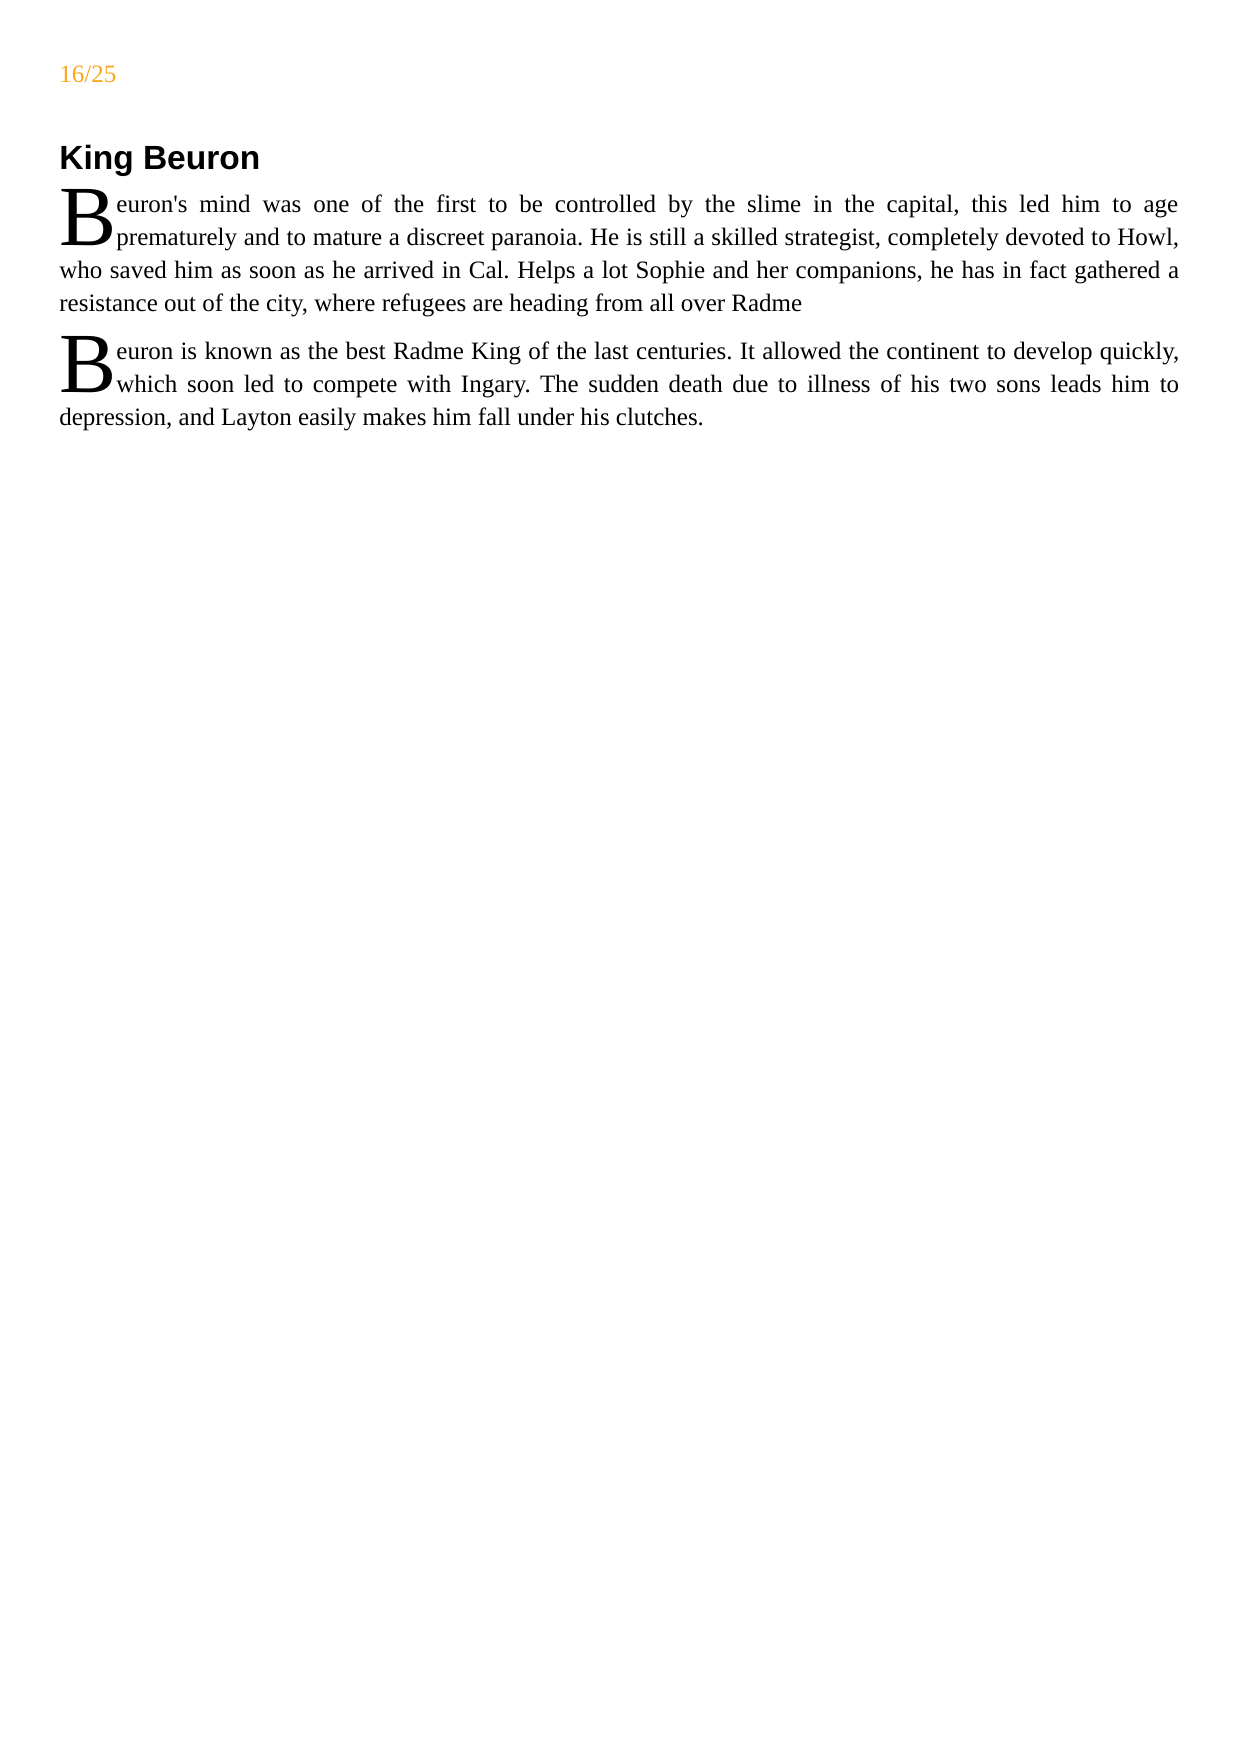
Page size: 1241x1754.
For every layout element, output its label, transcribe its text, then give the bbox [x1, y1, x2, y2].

text Beuron's mind was one of the first to be controlled by the slime in the capital, this led him to age prematurely and to mature a discreet paranoia. He is still a skilled strategist, completely devoted to Howl, who saved him as soon as he arrived in Cal. Helps a lot Sophie and her companions, he has in fact gathered a resistance out of the city, where refugees are heading from all over Radme [59, 189, 1181, 317]
text Beuron is known as the best Radme King of the last centuries. It allowed the continent to develop quickly, which soon led to compete with Ingary. The sudden death due to illness of his two sons leads him to depression, and Layton easily makes him fall under his clutches. [59, 336, 1181, 431]
subtitle King Beuron [59, 138, 1181, 177]
